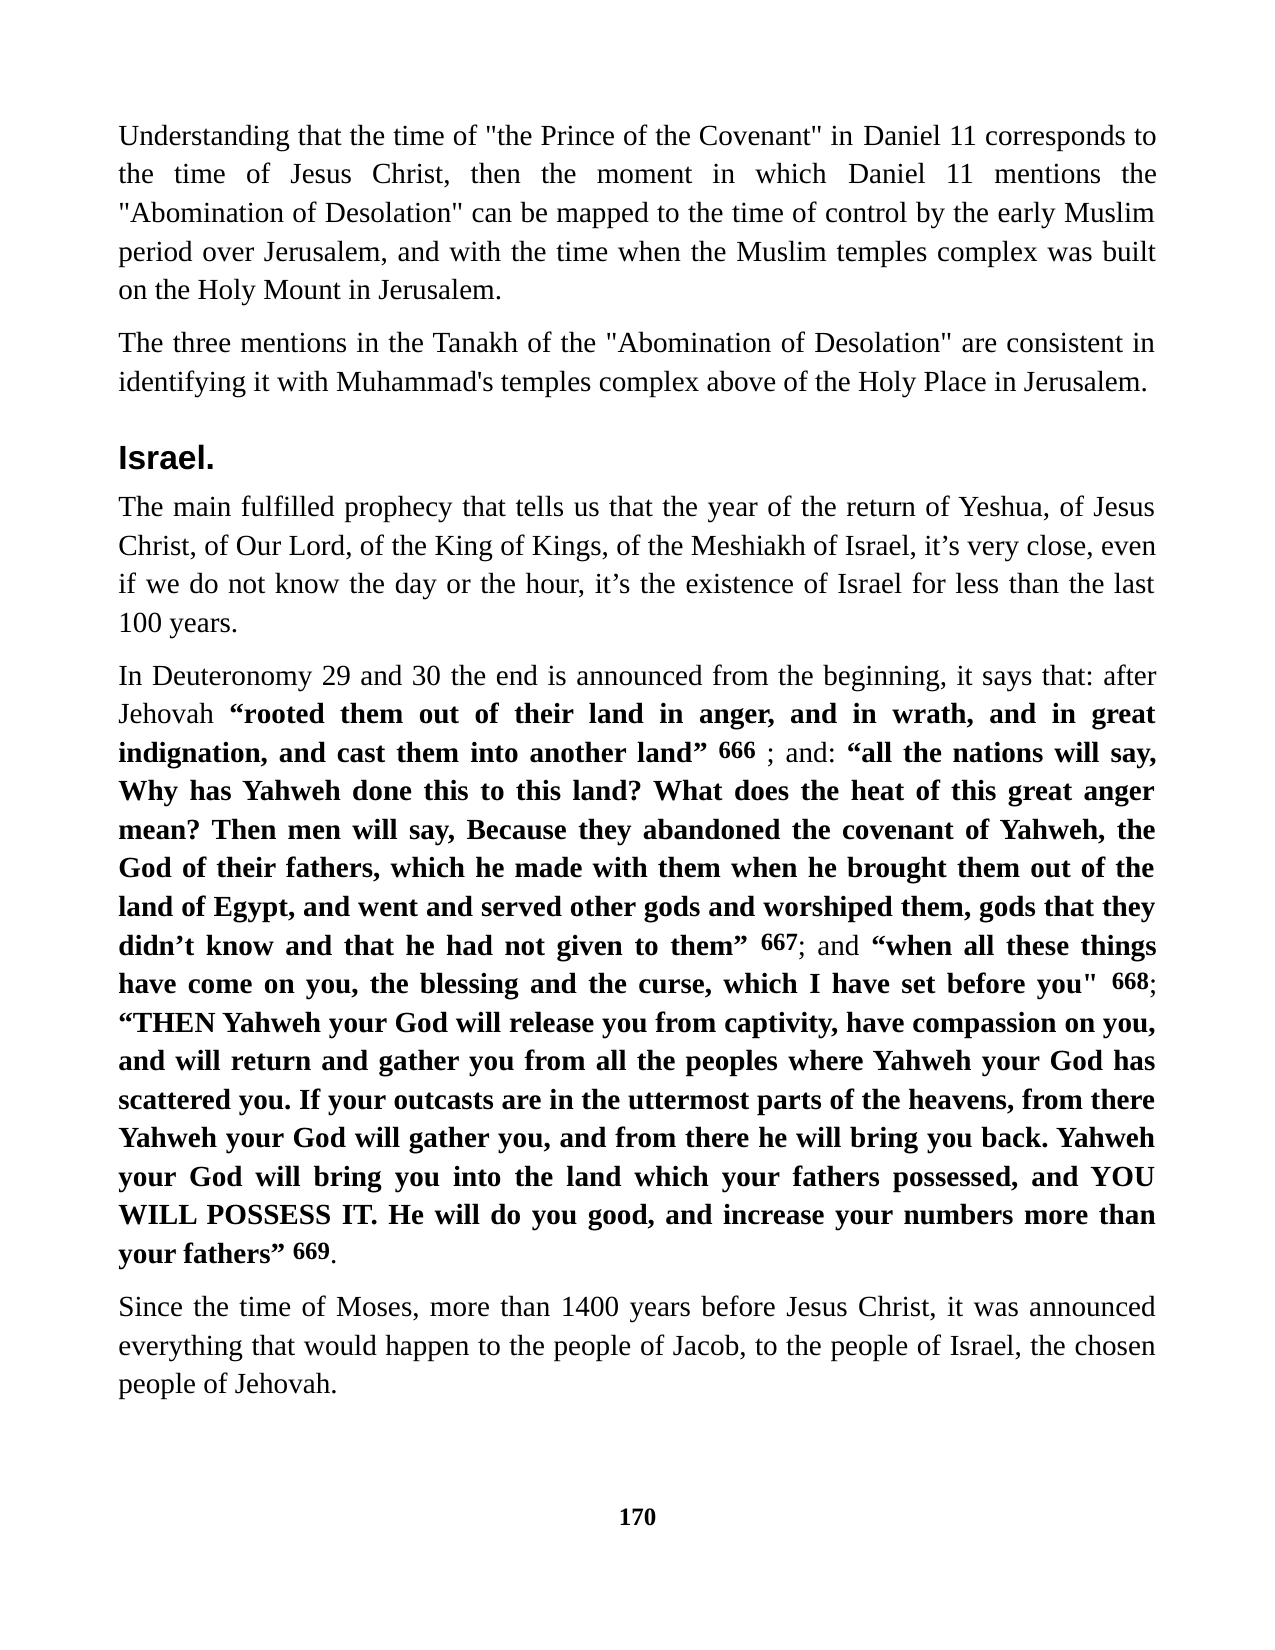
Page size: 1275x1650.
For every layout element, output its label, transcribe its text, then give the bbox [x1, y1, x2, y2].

text Since the time of Moses, more than 1400 years before Jesus Christ, it was announced everything that would happen to the people of Jacob, to the people of Israel, the chosen people of Jehovah. [118, 1289, 1157, 1400]
text In Deuteronomy 29 and 30 the end is announced from the beginning, it says that: after Jehovah “rooted them out of their land in anger, and in wrath, and in great indignation, and cast them into another land” ; and: “all the nations will say, Why has Yahweh done this to this land? What does the heat of this great anger mean? Then men will say, Because they abandoned the covenant of Yahweh, the God of their fathers, which he made with them when he brought them out of the land of Egypt, and went and served other gods and worshiped them, gods that they didn’t know and that he had not given to them” ; and “when all these things have come on you, the blessing and the curse, which I have set before you" ; “THEN Yahweh your God will release you from captivity, have compassion on you, and will return and gather you from all the peoples where Yahweh your God has scattered you. If your outcasts are in the uttermost parts of the heavens, from there Yahweh your God will gather you, and from there he will bring you back. Yahweh your God will bring you into the land which your fathers possessed, and YOU WILL POSSESS IT. He will do you good, and increase your numbers more than your fathers” . [118, 658, 1157, 1269]
text The main fulfilled prophecy that tells us that the year of the return of Yeshua, of Jesus Christ, of Our Lord, of the King of Kings, of the Meshiakh of Israel, it’s very close, even if we do not know the day or the hour, it’s the existence of Israel for less than the last 100 years. [118, 489, 1157, 638]
text Understanding that the time of "the Prince of the Covenant" in Daniel 11 corresponds to the time of Jesus Christ, then the moment in which Daniel 11 mentions the "Abomination of Desolation" can be mapped to the time of control by the early Muslim period over Jerusalem, and with the time when the Muslim temples complex was built on the Holy Mount in Jerusalem. [118, 118, 1157, 306]
text The three mentions in the Tanakh of the "Abomination of Desolation" are consistent in identifying it with Muhammad's temples complex above of the Holy Place in Jerusalem. [118, 325, 1157, 397]
subtitle Israel. [118, 438, 1157, 477]
